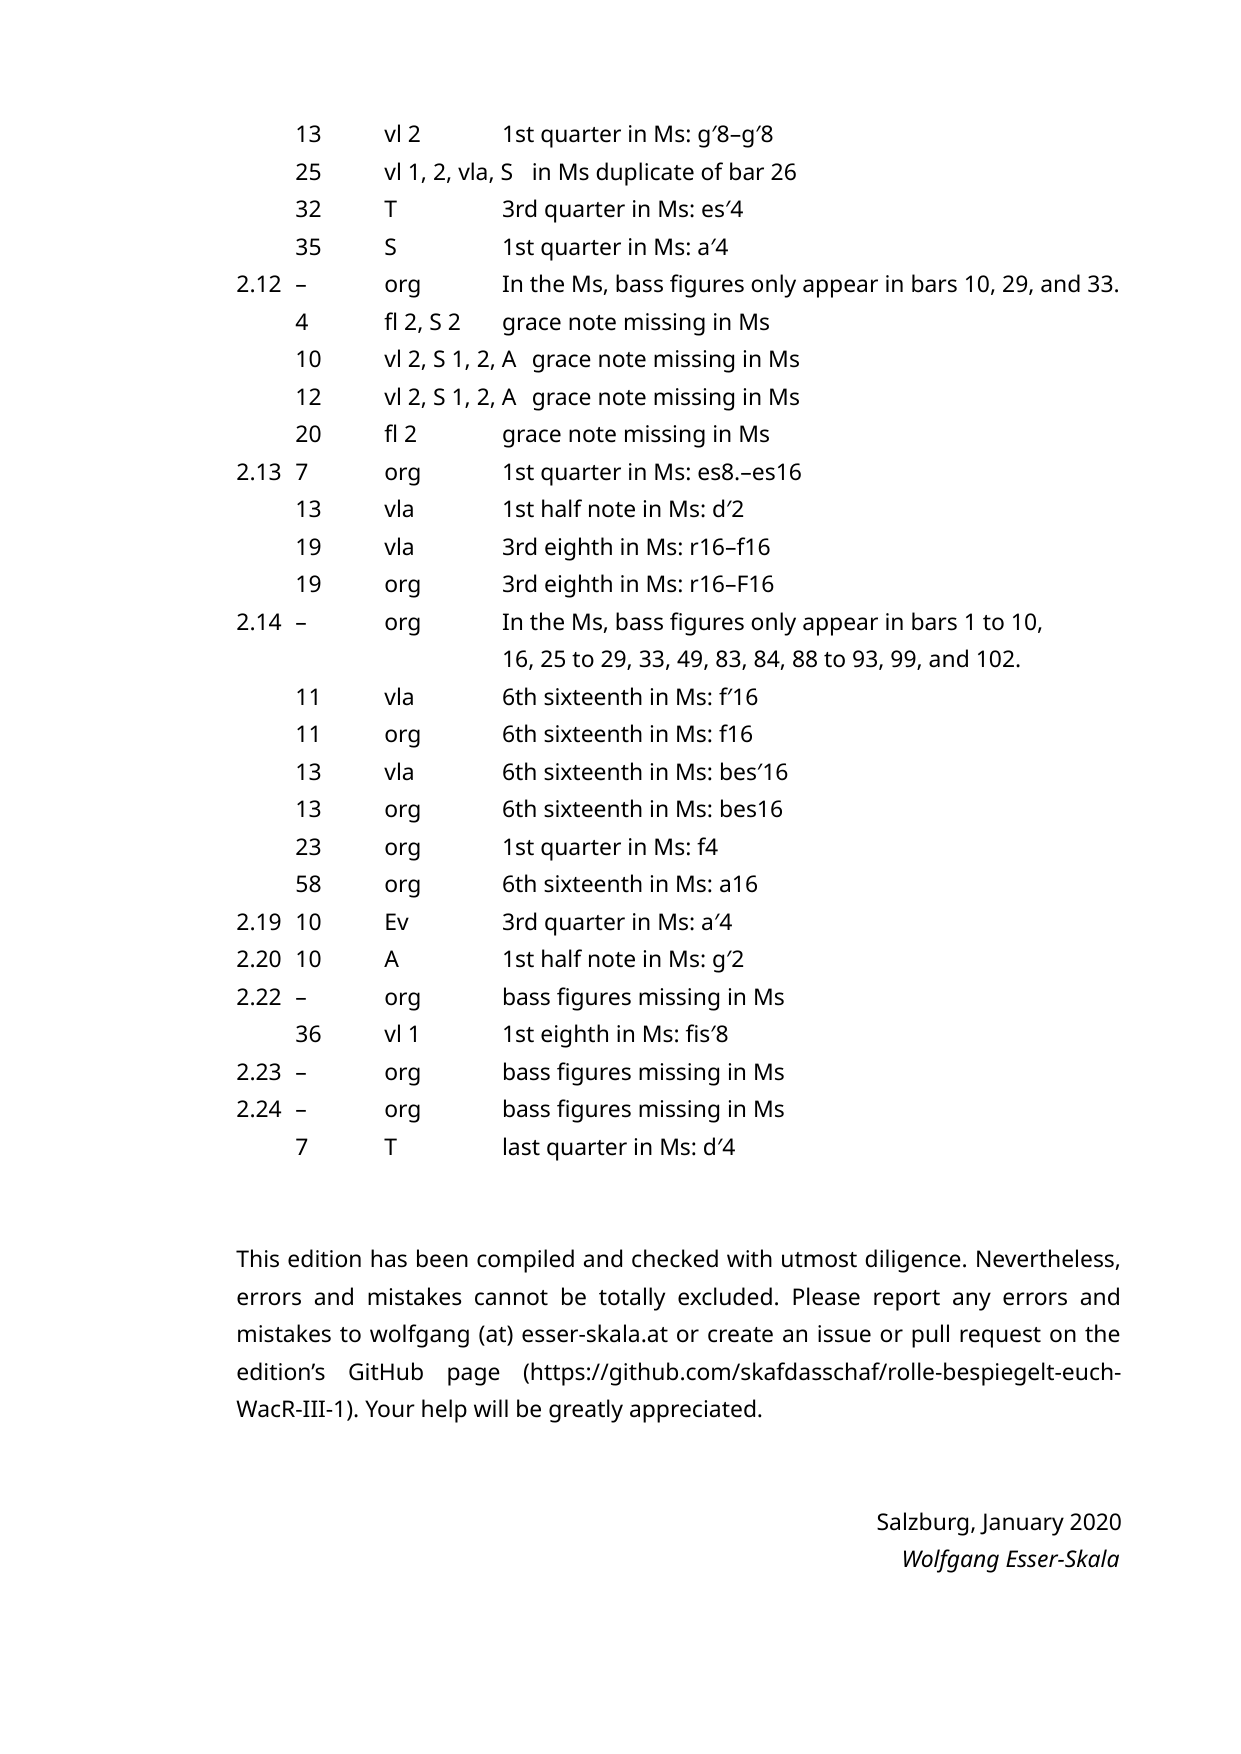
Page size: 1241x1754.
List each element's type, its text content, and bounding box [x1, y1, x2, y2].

text Salzburg, January 2020 Wolfgang Esser-Skala [236, 1506, 1122, 1574]
text 13 vl 2 1st quarter in Ms: g′8–g′8 25 vl 1, 2, vla, S in Ms duplicate of bar 26 32 T 3rd quarter in Ms: es′4 35 S 1st quarter in Ms: a′4 2.12 – org In the Ms, bass figures only appear in bars 10, 29, and 33. 4 fl 2, S 2 grace note missing in Ms 10 vl 2, S 1, 2, A grace note missing in Ms 12 vl 2, S 1, 2, A grace note missing in Ms 20 fl 2 grace note missing in Ms 2.13 7 org 1st quarter in Ms: es8.–es16 13 vla 1st half note in Ms: d′2 19 vla 3rd eighth in Ms: r16–f16 19 org 3rd eighth in Ms: r16–F16 2.14 – org In the Ms, bass figures only appear in bars 1 to 10, 16, 25 to 29, 33, 49, 83, 84, 88 to 93, 99, and 102. 11 vla 6th sixteenth in Ms: f′16 11 org 6th sixteenth in Ms: f16 13 vla 6th sixteenth in Ms: bes′16 13 org 6th sixteenth in Ms: bes16 23 org 1st quarter in Ms: f4 58 org 6th sixteenth in Ms: a16 2.19 10 Ev 3rd quarter in Ms: a′4 2.20 10 A 1st half note in Ms: g′2 2.22 – org bass figures missing in Ms 36 vl 1 1st eighth in Ms: fis′8 2.23 – org bass figures missing in Ms 2.24 – org bass figures missing in Ms 7 T last quarter in Ms: d′4 [236, 118, 1122, 1237]
text This edition has been compiled and checked with utmost diligence. Nevertheless, errors and mistakes cannot be totally excluded. Please report any errors and mistakes to wolfgang (at) esser-skala.at or create an issue or pull request on the edition’s GitHub page (https://github.com/skafdasschaf/rolle-bespiegelt-euch-WacR-III-1). Your help will be greatly appreciated. [236, 1243, 1122, 1424]
